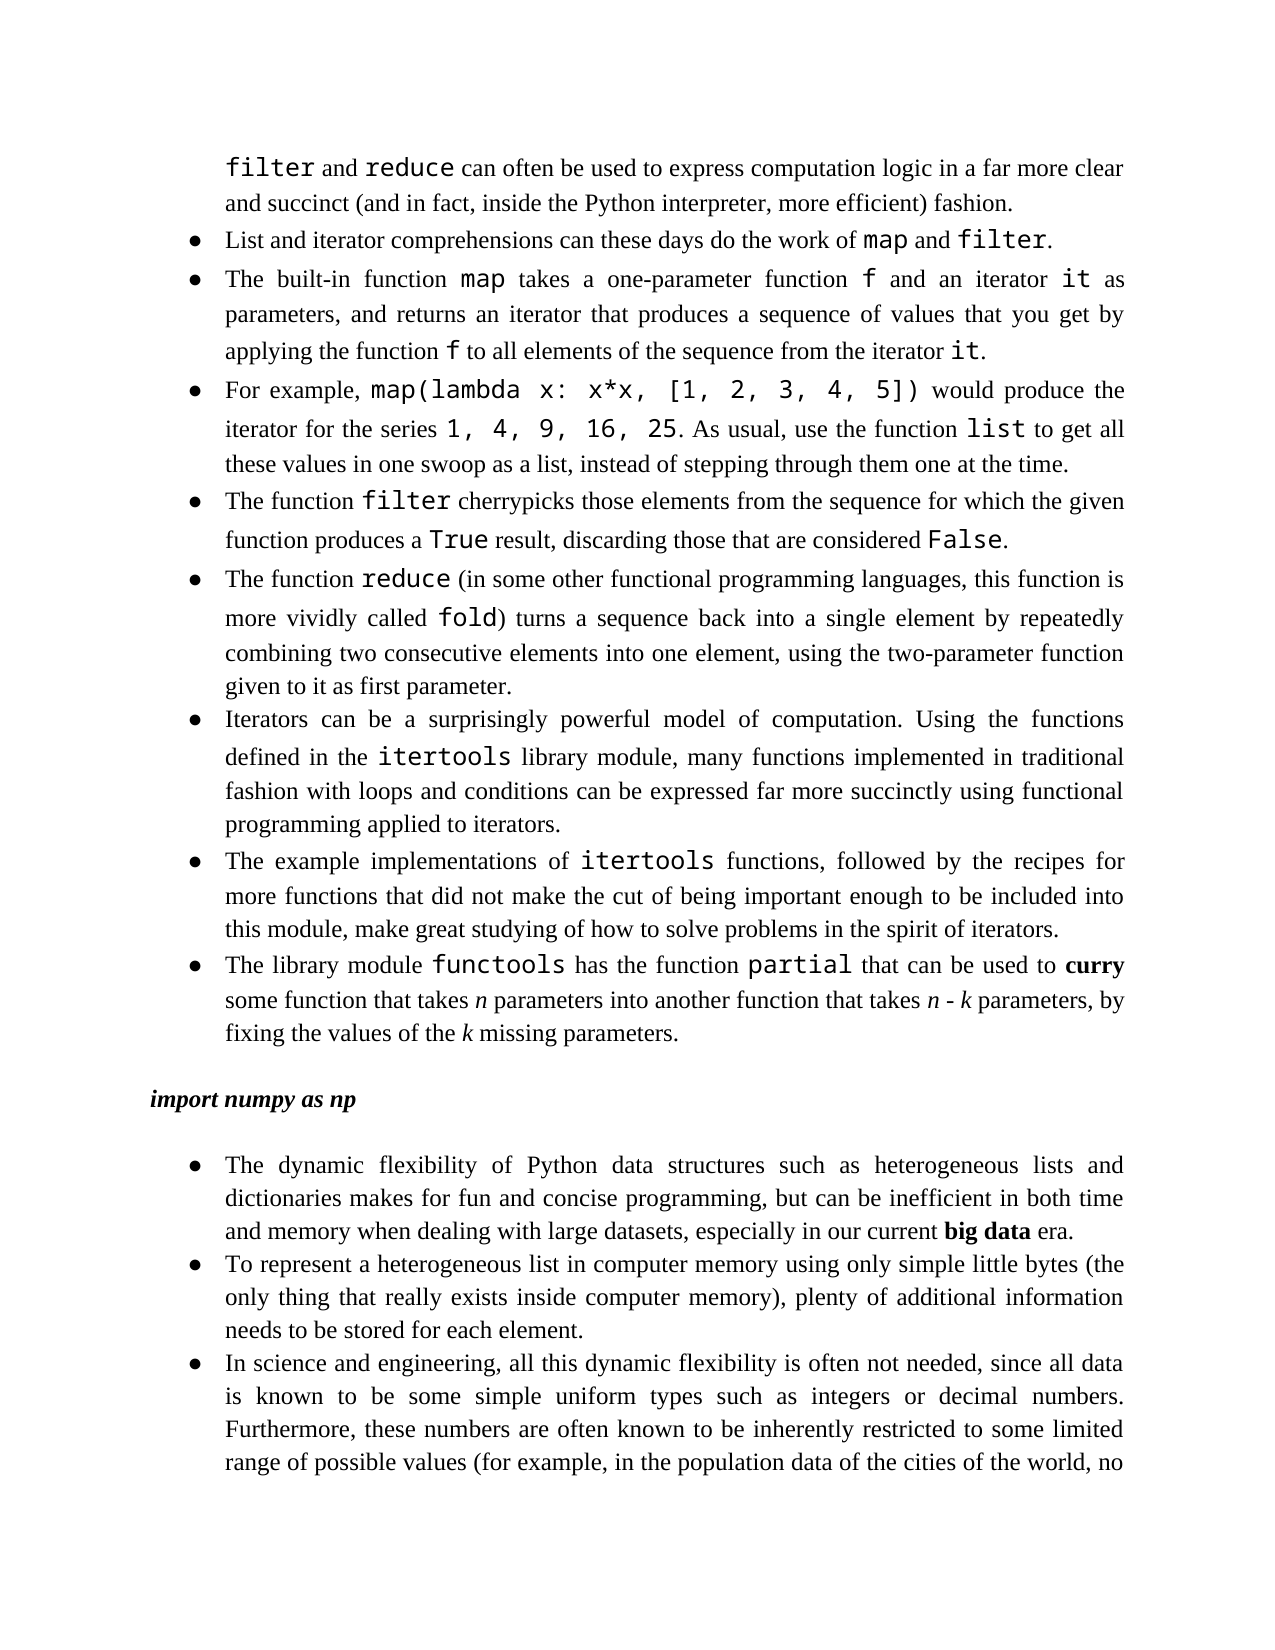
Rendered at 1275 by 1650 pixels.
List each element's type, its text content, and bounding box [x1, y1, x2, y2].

list To represent a heterogeneous list in computer memory using only simple little bytes (the only thing that really exists inside computer memory), plenty of additional information needs to be stored for each element. [187, 1249, 1125, 1344]
list The built-in function map takes a one-parameter function f and an iterator it as parameters, and returns an iterator that produces a sequence of values that you get by applying the function f to all elements of the sequence from the iterator it. [187, 261, 1125, 367]
list The example implementations of itertools functions, followed by the recipes for more functions that did not make the cut of being important enough to be included into this module, make great studying of how to solve problems in the spirit of iterators. [187, 842, 1125, 943]
list The function filter cherrypicks those elements from the sequence for which the given function produces a True result, discarding those that are considered False. [187, 482, 1125, 556]
list The dynamic flexibility of Python data structures such as heterogeneous lists and dictionaries makes for fun and concise programming, but can be inefficient in both time and memory when dealing with large datasets, especially in our current big data era. [187, 1150, 1125, 1245]
list filter and reduce can often be used to express computation logic in a far more clear and succinct (and in fact, inside the Python interpreter, more efficient) fashion. [187, 150, 1125, 217]
list In science and engineering, all this dynamic flexibility is often not needed, since all data is known to be some simple uniform types such as integers or decimal numbers. Furthermore, these numbers are often known to be inherently restricted to some limited range of possible values (for example, in the population data of the cities of the world, no [187, 1348, 1125, 1476]
list The function reduce (in some other functional programming languages, this function is more vividly called fold) turns a sequence back into a single element by repeatedly combining two consecutive elements into one element, using the two-parameter function given to it as first parameter. [187, 561, 1125, 700]
list For example, map(lambda x: x*x, [1, 2, 3, 4, 5]) would produce the iterator for the series 1, 4, 9, 16, 25. As usual, use the function list to get all these values in one swoop as a list, instead of stepping through them one at the time. [187, 372, 1125, 478]
list The library module functools has the function partial that can be used to curry some function that takes n parameters into another function that takes n - k parameters, by fixing the values of the k missing parameters. [187, 947, 1125, 1047]
list Iterators can be a surprisingly powerful model of computation. Using the functions defined in the itertools library module, many functions implemented in traditional fashion with loops and conditions can be expressed far more succinctly using functional programming applied to iterators. [187, 704, 1125, 838]
list List and iterator comprehensions can these days do the work of map and filter. [187, 221, 1125, 255]
text import numpy as np [150, 1084, 1125, 1113]
